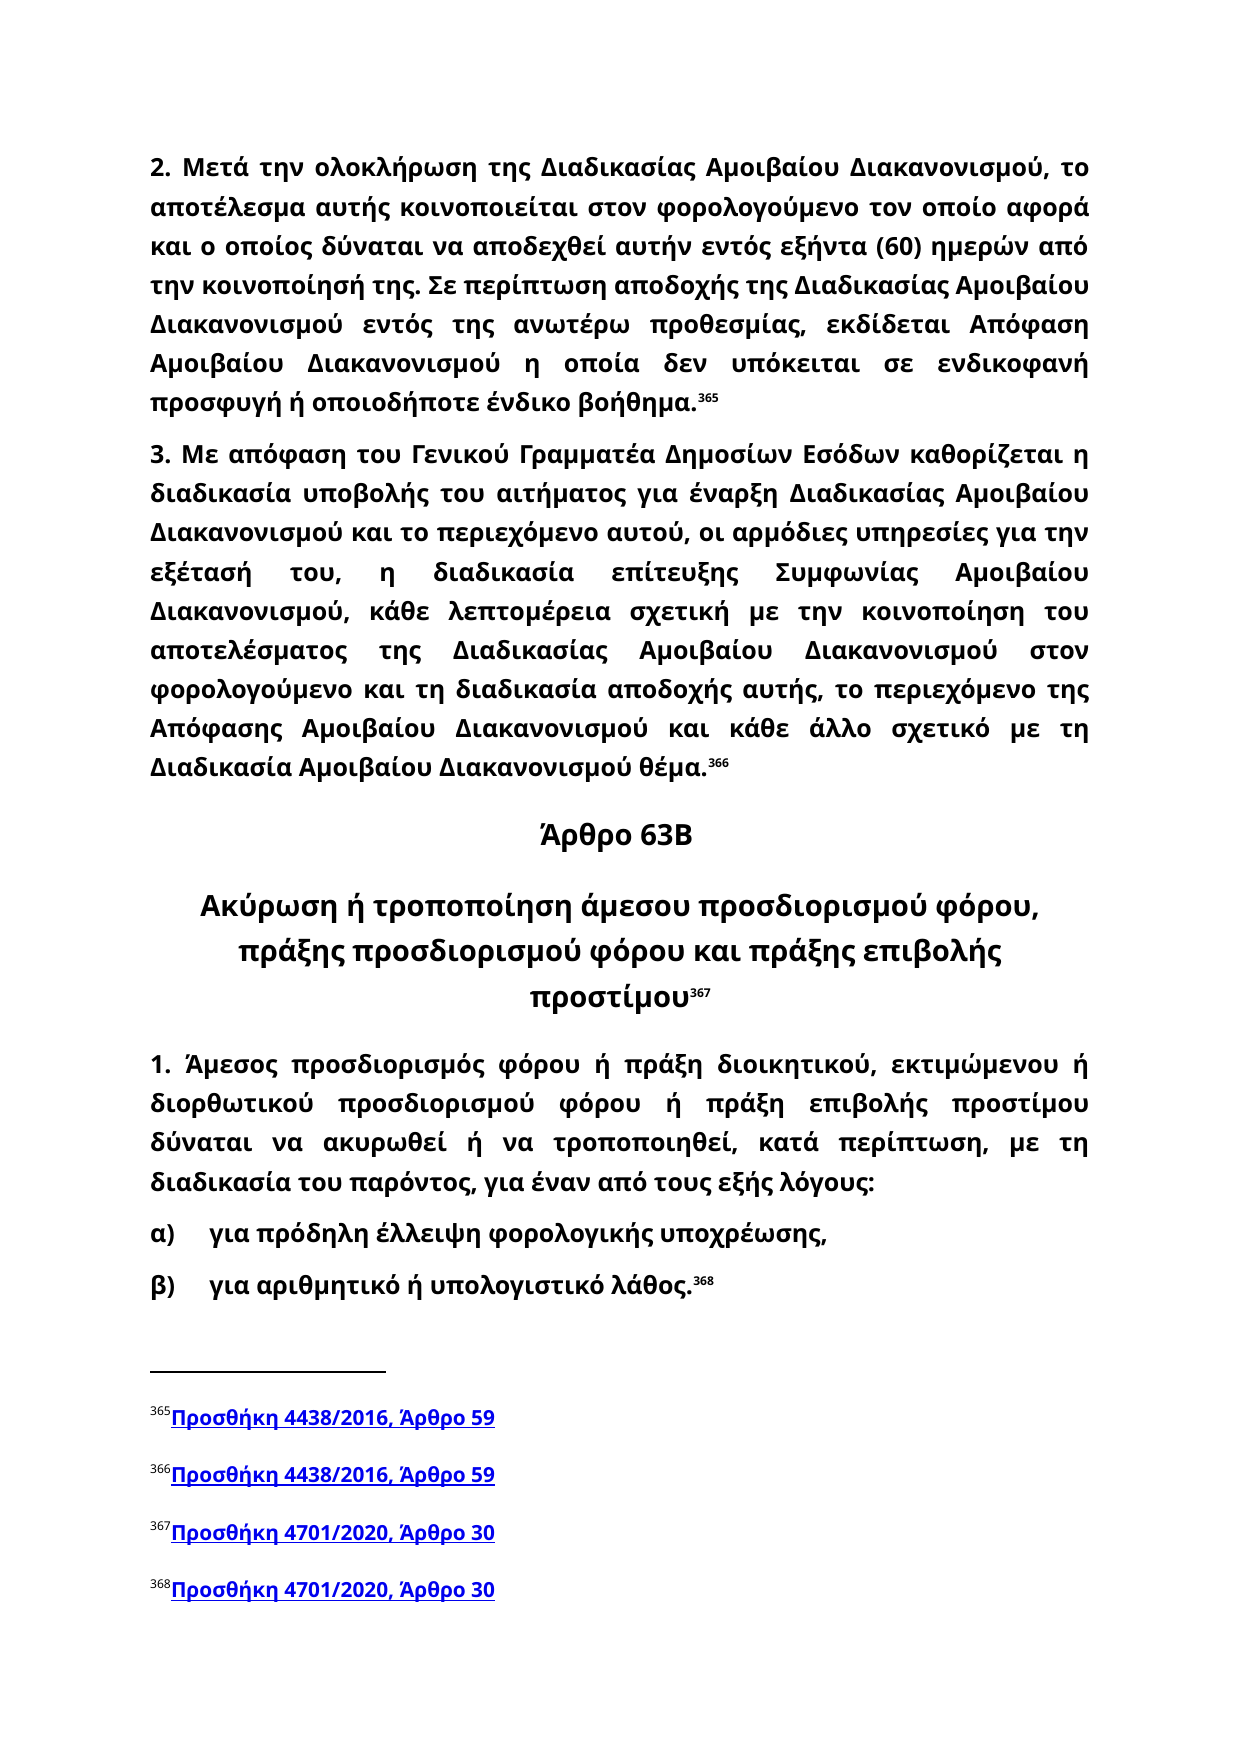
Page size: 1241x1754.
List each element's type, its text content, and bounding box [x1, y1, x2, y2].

text Προσθήκη 4701/2020, Άρθρο 30 [150, 1576, 1090, 1604]
list α) για πρόδηλη έλλειψη φορολογικής υποχρέωσης, [150, 1216, 1090, 1250]
text Προσθήκη 4701/2020, Άρθρο 30 [150, 1518, 1090, 1546]
text 2. Μετά την ολοκλήρωση της Διαδικασίας Αμοιβαίου Διακανονισμού, το αποτέλεσμα αυτής κοινοποιείται στον φορολογούμενο τον οποίο αφορά και ο οποίος δύναται να αποδεχθεί αυτήν εντός εξήντα (60) ημερών από την κοινοποίησή της. Σε περίπτωση αποδοχής της Διαδικασίας Αμοιβαίου Διακανονισμού εντός της ανωτέρω προθεσμίας, εκδίδεται Απόφαση Αμοιβαίου Διακανονισμού η οποία δεν υπόκειται σε ενδικοφανή προσφυγή ή οποιοδήποτε ένδικο βοήθημα. [150, 150, 1090, 419]
text Προσθήκη 4438/2016, Άρθρο 59 [150, 1460, 1090, 1489]
text Προσθήκη 4438/2016, Άρθρο 59 [150, 1403, 1090, 1431]
subtitle Ακύρωση ή τροποποίηση άμεσου προσδιορισμού φόρου, πράξης προσδιορισμού φόρου και πράξης επιβολής προστίμου [150, 885, 1090, 1016]
subtitle Άρθρο 63Β [150, 814, 1090, 854]
text 1. Άμεσος προσδιορισμός φόρου ή πράξη διοικητικού, εκτιμώμενου ή διορθωτικού προσδιορισμού φόρου ή πράξη επιβολής προστίμου δύναται να ακυρωθεί ή να τροποποιηθεί, κατά περίπτωση, με τη διαδικασία του παρόντος, για έναν από τους εξής λόγους: [150, 1047, 1090, 1198]
list β) για αριθμητικό ή υπολογιστικό λάθος. [150, 1267, 1090, 1302]
text 3. Με απόφαση του Γενικού Γραμματέα Δημοσίων Εσόδων καθορίζεται η διαδικασία υποβολής του αιτήματος για έναρξη Διαδικασίας Αμοιβαίου Διακανονισμού και το περιεχόμενο αυτού, οι αρμόδιες υπηρεσίες για την εξέτασή του, η διαδικασία επίτευξης Συμφωνίας Αμοιβαίου Διακανονισμού, κάθε λεπτομέρεια σχετική με την κοινοποίηση του αποτελέσματος της Διαδικασίας Αμοιβαίου Διακανονισμού στον φορολογούμενο και τη διαδικασία αποδοχής αυτής, το περιεχόμενο της Απόφασης Αμοιβαίου Διακανονισμού και κάθε άλλο σχετικό με τη Διαδικασία Αμοιβαίου Διακανονισμού θέμα. [150, 437, 1090, 784]
